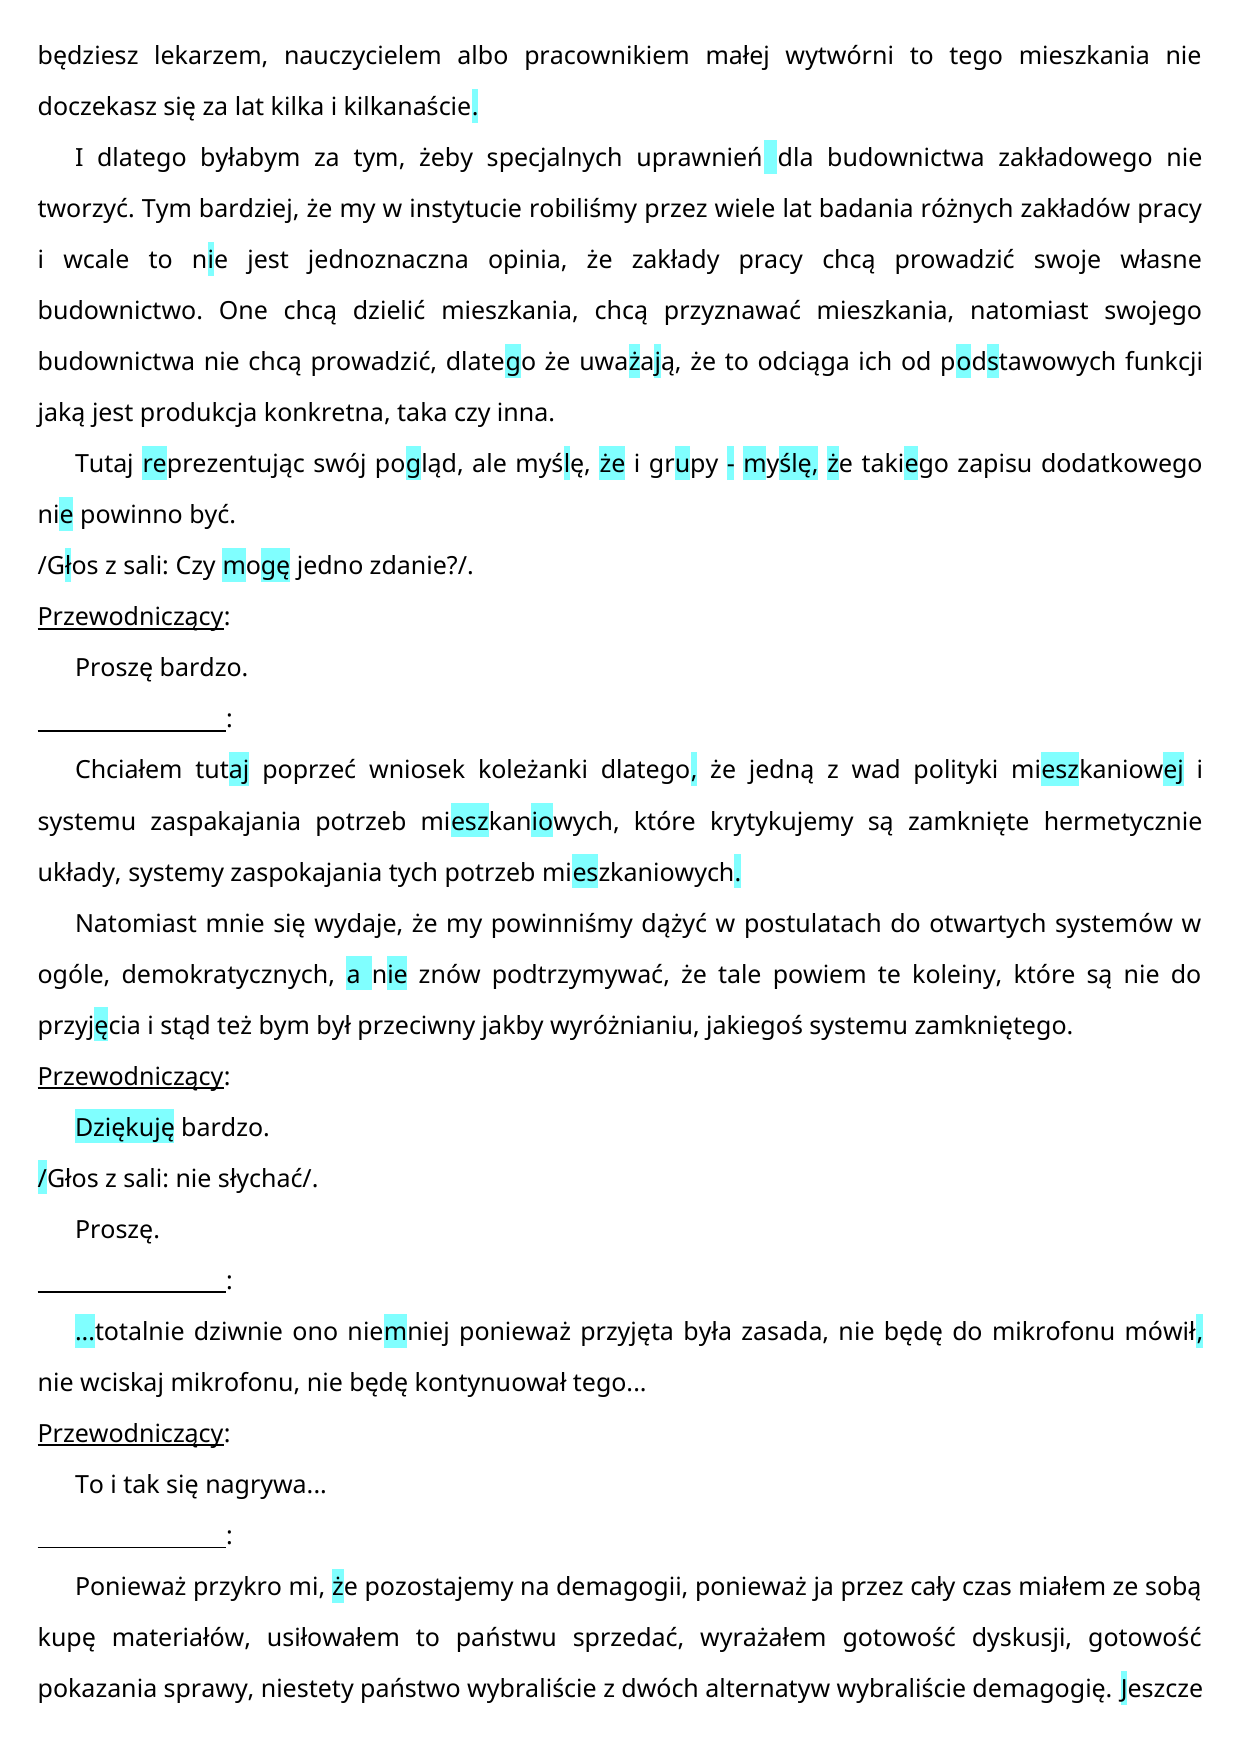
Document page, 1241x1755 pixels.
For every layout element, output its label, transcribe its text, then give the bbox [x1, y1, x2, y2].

text : [37, 1262, 1203, 1297]
text Przewodniczący: [37, 1416, 1203, 1450]
text Tutaj reprezentując swój pogląd, ale myślę, że i grupy - myślę, że takiego zapisu dodatkowego nie powinno być. [37, 446, 1203, 531]
text Ponieważ przykro mi, że pozostajemy na demagogii, ponieważ ja przez cały czas miałem ze sobą kupę materiałów, usiłowałem to państwu sprzedać, wyrażałem gotowość dyskusji, gotowość pokazania sprawy, niestety państwo wybraliście z dwóch alternatyw wybraliście demagogię. Jeszcze [37, 1569, 1203, 1705]
text Przewodniczący: [37, 599, 1203, 633]
text : [37, 701, 1203, 735]
text będziesz lekarzem, nauczycielem albo pracownikiem małej wytwórni to tego mieszkania nie doczekasz się za lat kilka i kilkanaście. [37, 37, 1203, 123]
text Przewodniczący: [37, 1058, 1203, 1092]
text /Głos z sali: nie słychać/. [37, 1160, 1203, 1194]
text Proszę. [37, 1211, 1203, 1246]
text Proszę bardzo. [37, 650, 1203, 684]
text ...totalnie dziwnie ono niemniej ponieważ przyjęta była zasada, nie będę do mikrofonu mówił, nie wciskaj mikrofonu, nie będę kontynuował tego... [37, 1313, 1203, 1399]
text : [37, 1518, 1203, 1552]
text I dlatego byłabym za tym, żeby specjalnych uprawnień dla budownictwa zakładowego nie tworzyć. Tym bardziej, że my w instytucie robiliśmy przez wiele lat badania różnych zakładów pracy i wcale to nie jest jednoznaczna opinia, że zakłady pracy chcą prowadzić swoje własne budownictwo. One chcą dzielić mieszkania, chcą przyznawać mieszkania, natomiast swojego budownictwa nie chcą prowadzić, dlatego że uważają, że to odciąga ich od podstawowych funkcji jaką jest produkcja konkretna, taka czy inna. [37, 139, 1203, 429]
text To i tak się nagrywa... [37, 1467, 1203, 1501]
text /Głos z sali: Czy mogę jedno zdanie?/. [37, 548, 1203, 582]
text Dziękuję bardzo. [37, 1109, 1203, 1143]
text Chciałem tutaj poprzeć wniosek koleżanki dlatego, że jedną z wad polityki mieszkaniowej i systemu zaspakajania potrzeb mieszkaniowych, które krytykujemy są zamknięte hermetycznie układy, systemy zaspokajania tych potrzeb mieszkaniowych. [37, 752, 1203, 888]
text Natomiast mnie się wydaje, że my powinniśmy dążyć w postulatach do otwartych systemów w ogóle, demokratycznych, a nie znów podtrzymywać, że tale powiem te koleiny, które są nie do przyjęcia i stąd też bym był przeciwny jakby wyróżnianiu, jakiegoś systemu zamkniętego. [37, 905, 1203, 1041]
